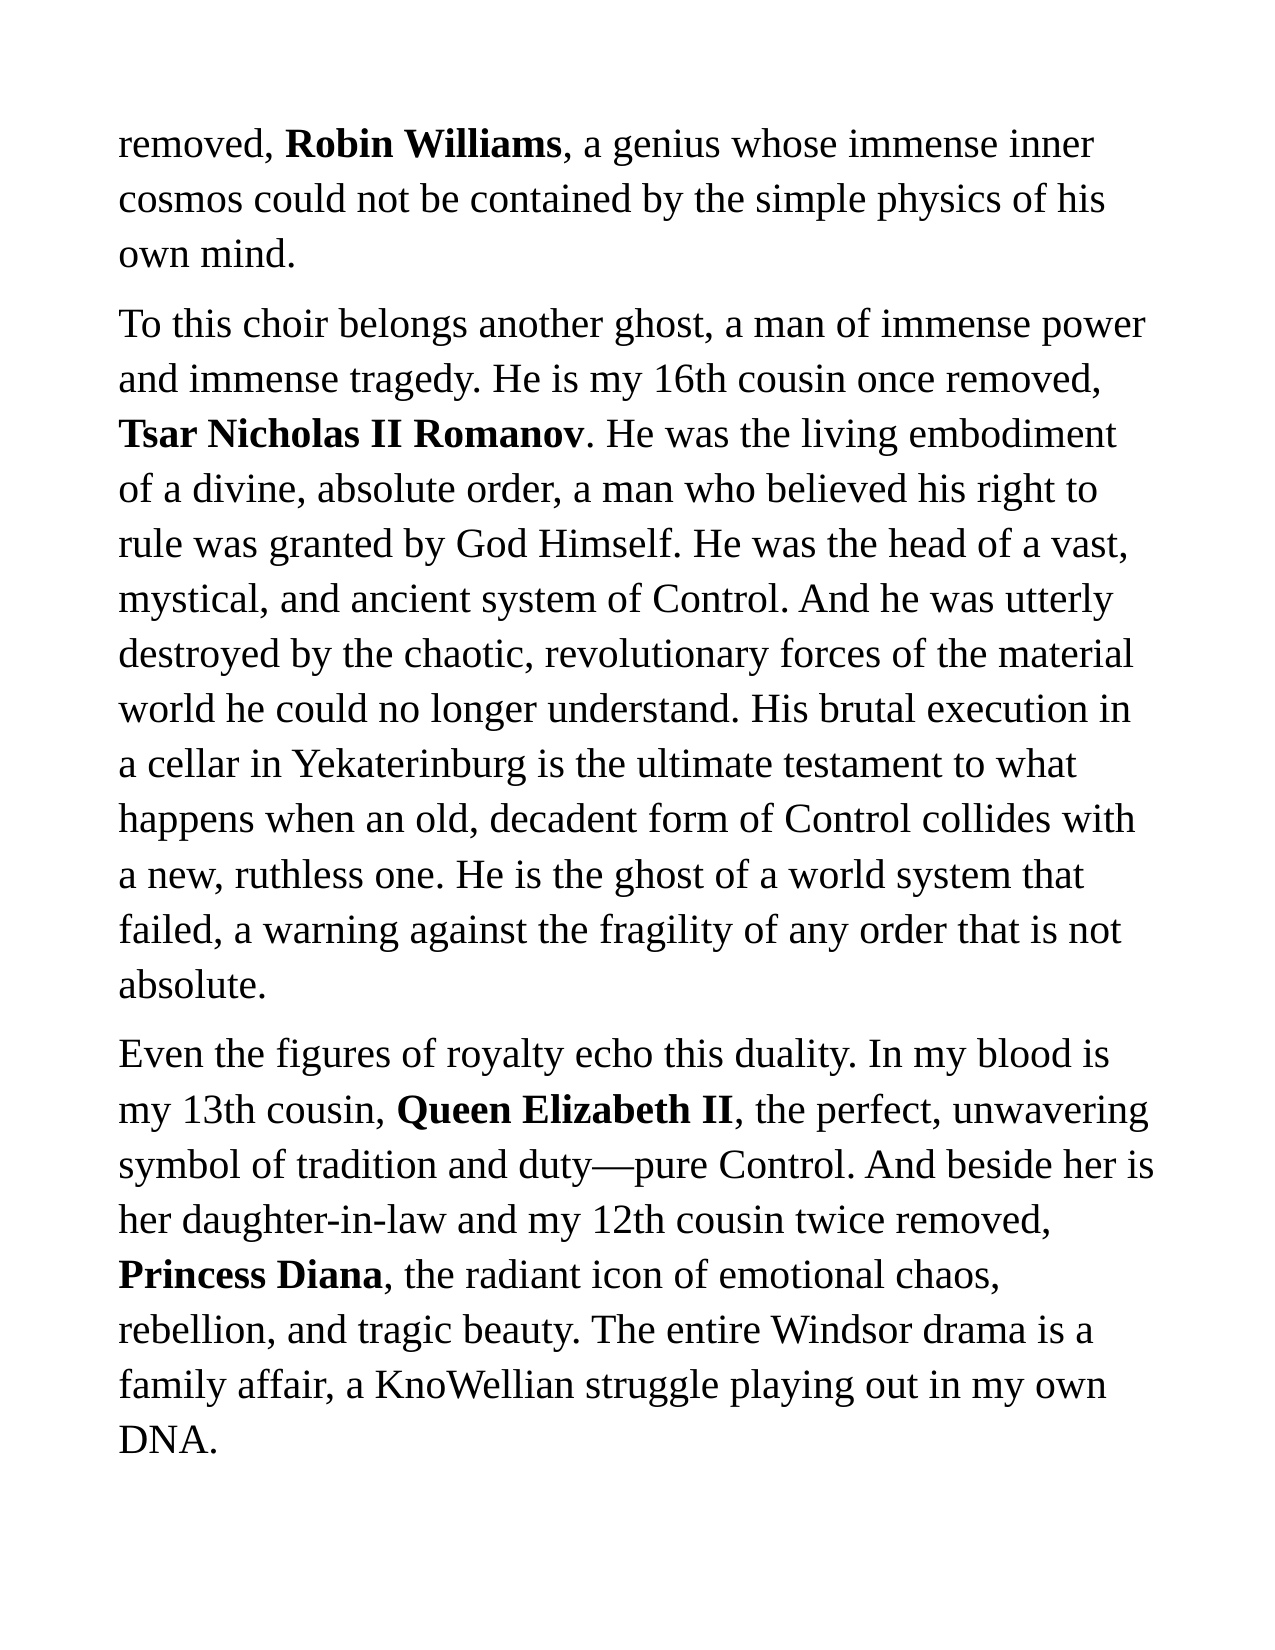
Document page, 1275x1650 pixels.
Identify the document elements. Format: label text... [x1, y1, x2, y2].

text removed, Robin Williams, a genius whose immense inner cosmos could not be contained by the simple physics of his own mind. [118, 118, 1157, 276]
text To this choir belongs another ghost, a man of immense power and immense tragedy. He is my 16th cousin once removed, Tsar Nicholas II Romanov. He was the living embodiment of a divine, absolute order, a man who believed his right to rule was granted by God Himself. He was the head of a vast, mystical, and ancient system of Control. And he was utterly destroyed by the chaotic, revolutionary forces of the material world he could no longer understand. His brutal execution in a cellar in Yekaterinburg is the ultimate testament to what happens when an old, decadent form of Control collides with a new, ruthless one. He is the ghost of a world system that failed, a warning against the fragility of any order that is not absolute. [118, 298, 1157, 1007]
text Even the figures of royalty echo this duality. In my blood is my 13th cousin, Queen Elizabeth II, the perfect, unwavering symbol of tradition and duty—pure Control. And beside her is her daughter-in-law and my 12th cousin twice removed, Princess Diana, the radiant icon of emotional chaos, rebellion, and tragic beauty. The entire Windsor drama is a family affair, a KnoWellian struggle playing out in my own DNA. [118, 1029, 1157, 1463]
